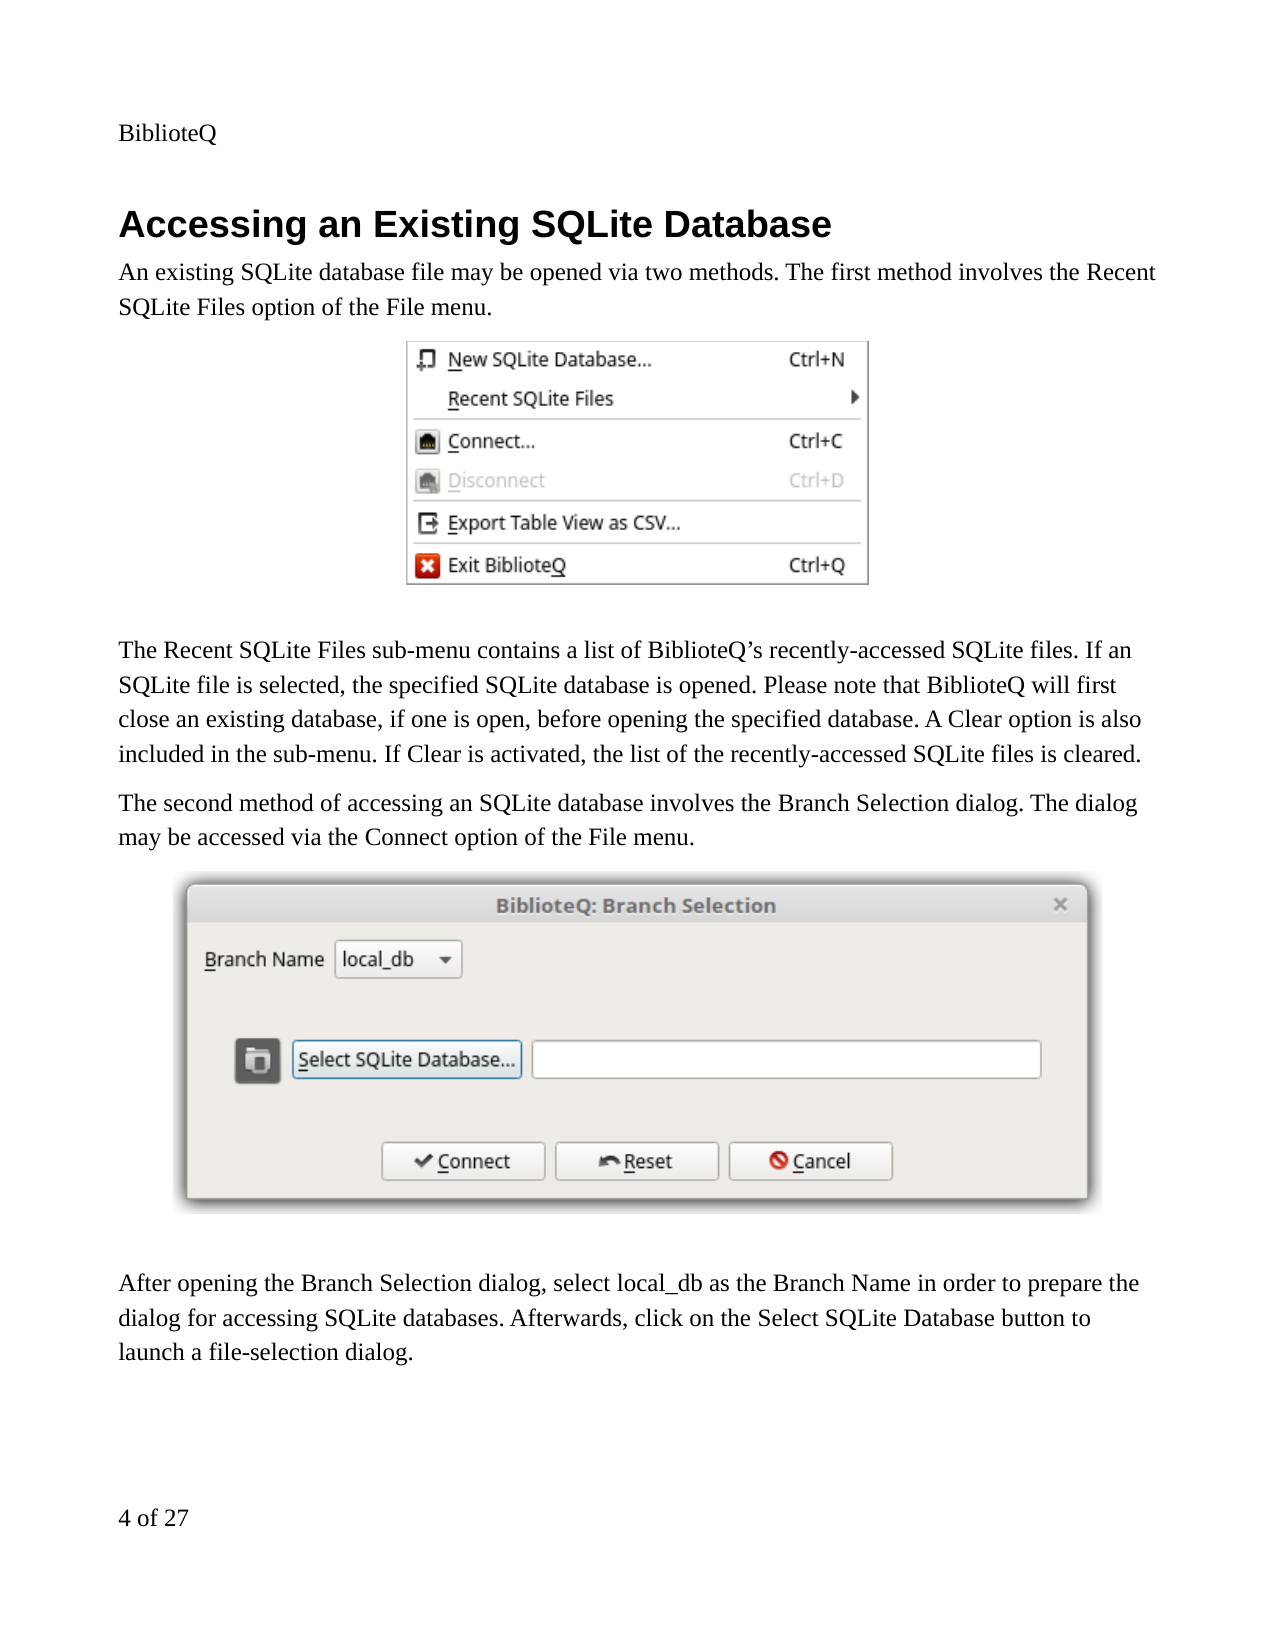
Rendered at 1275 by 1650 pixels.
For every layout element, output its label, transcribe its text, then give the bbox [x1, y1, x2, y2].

text The second method of accessing an SQLite database involves the Branch Selection dialog. The dialog may be accessed via the Connect option of the File menu. [118, 788, 1157, 851]
subtitle Accessing an Existing SQLite Database [118, 201, 1157, 245]
text After opening the Branch Selection dialog, select local_db as the Branch Name in order to prepare the dialog for accessing SQLite databases. Afterwards, click on the Select SQLite Database button to launch a file-selection dialog. [118, 1268, 1157, 1366]
picture [172, 871, 1103, 1214]
picture [406, 341, 869, 585]
text An existing SQLite database file may be opened via two methods. The first method involves the Recent SQLite Files option of the File menu. [118, 257, 1157, 321]
text The Recent SQLite Files sub-menu contains a list of BiblioteQ’s recently-accessed SQLite files. If an SQLite file is selected, the specified SQLite database is opened. Please note that BiblioteQ will first close an existing database, if one is open, before opening the specified database. A Clear option is also included in the sub-menu. If Clear is activated, the list of the recently-accessed SQLite files is cleared. [118, 635, 1157, 768]
